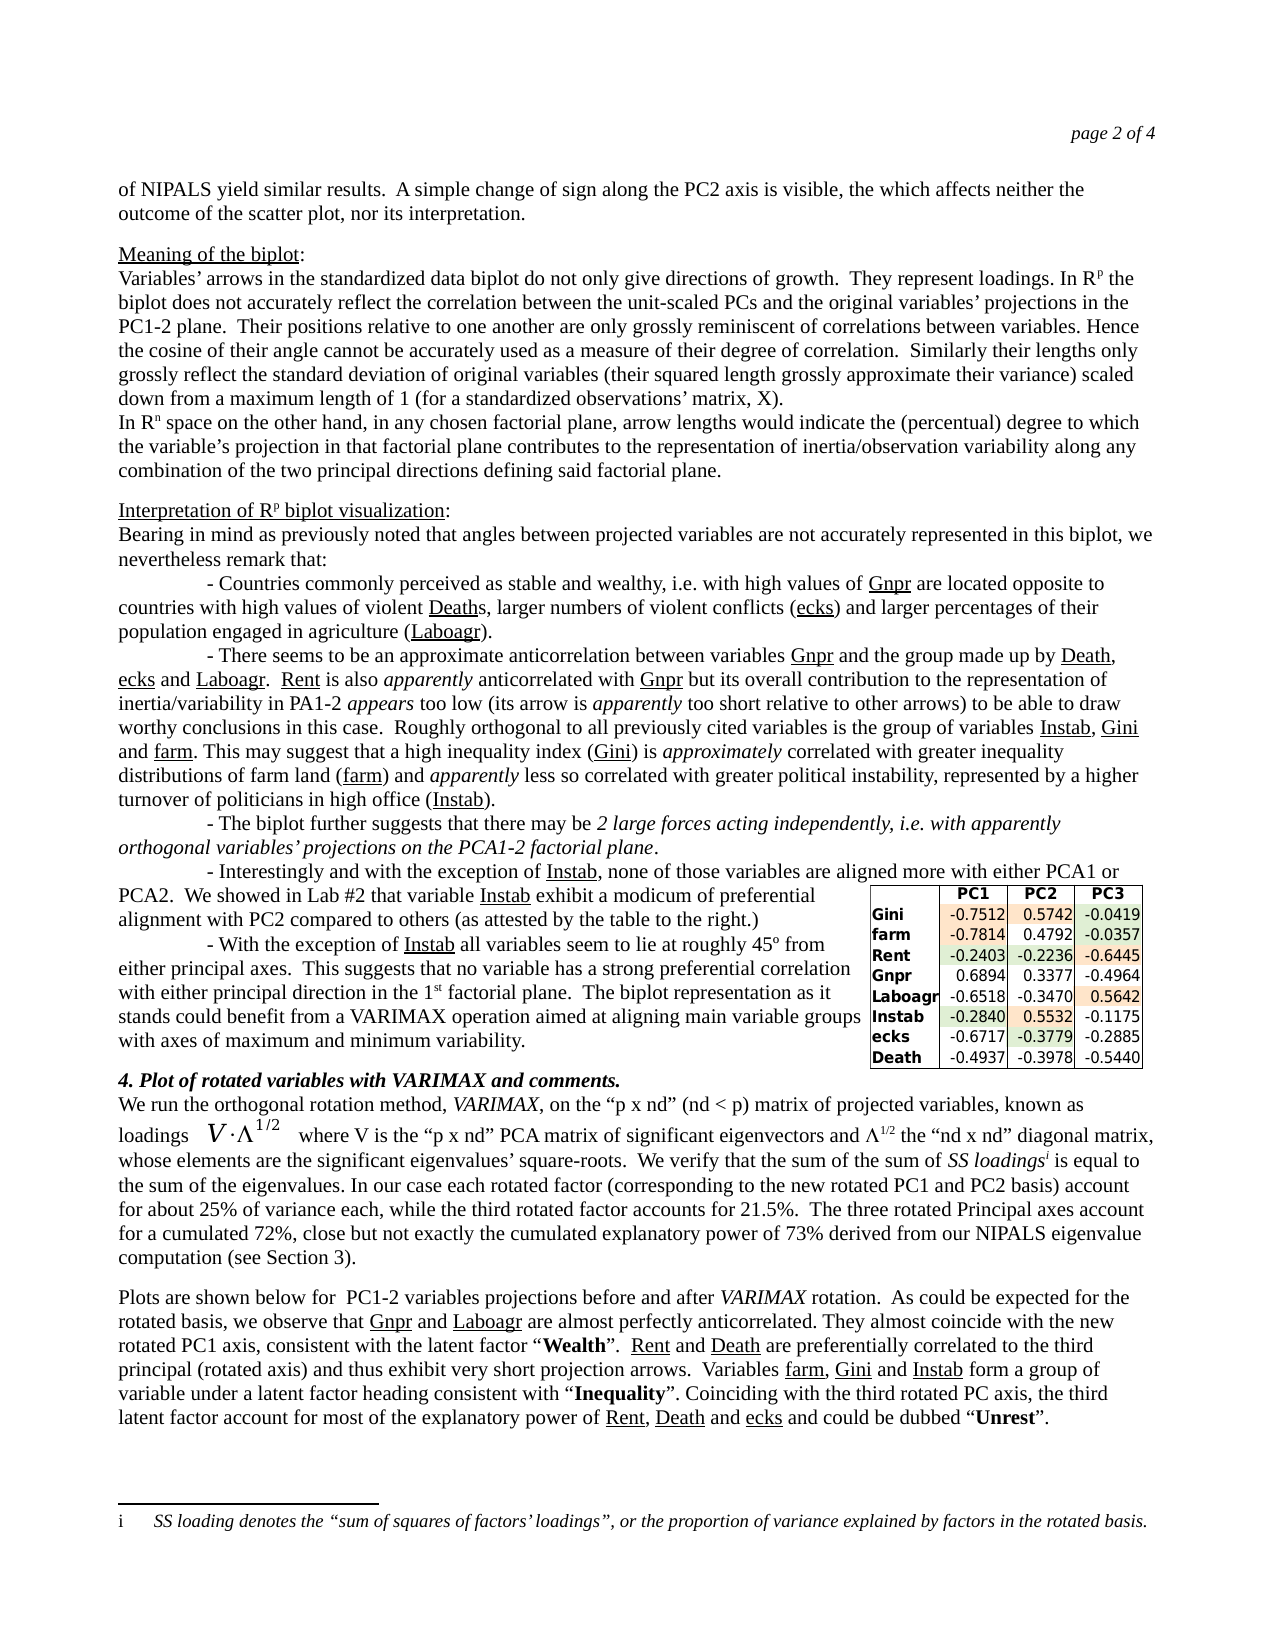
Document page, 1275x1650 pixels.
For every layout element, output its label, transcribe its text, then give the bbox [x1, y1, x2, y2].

text Meaning of the biplot: Variables’ arrows in the standardized data biplot do not only give directions of growth. They represent loadings. In Rp the biplot does not accurately reflect the correlation between the unit-scaled PCs and the original variables’ projections in the PC1-2 plane. Their positions relative to one another are only grossly reminiscent of correlations between variables. Hence the cosine of their angle cannot be accurately used as a measure of their degree of correlation. Similarly their lengths only grossly reflect the standard deviation of original variables (their squared length grossly approximate their variance) scaled down from a maximum length of 1 (for a standardized observations’ matrix, X). In Rn space on the other hand, in any chosen factorial plane, arrow lengths would indicate the (percentual) degree to which the variable’s projection in that factorial plane contributes to the representation of inertia/observation variability along any combination of the two principal directions defining said factorial plane. [118, 241, 1157, 482]
text of NIPALS yield similar results. A simple change of sign along the PC2 axis is visible, the which affects neither the outcome of the scatter plot, nor its interpretation. [118, 177, 1157, 225]
text SS loading denotes the “sum of squares of factors’ loadings”, or the proportion of variance explained by factors in the rotated basis. [118, 1510, 1157, 1532]
text Plots are shown below for PC1-2 variables projections before and after VARIMAX rotation. As could be expected for the rotated basis, we observe that Gnpr and Laboagr are almost perfectly anticorrelated. They almost coincide with the new rotated PC1 axis, consistent with the latent factor “Wealth”. Rent and Death are preferentially correlated to the third principal (rotated axis) and thus exhibit very short projection arrows. Variables farm, Gini and Instab form a group of variable under a latent factor heading consistent with “Inequality”. Coinciding with the third rotated PC axis, the third latent factor account for most of the explanatory power of Rent, Death and ecks and could be dubbed “Unrest”. [118, 1285, 1157, 1429]
text Interpretation of Rp biplot visualization: Bearing in mind as previously noted that angles between projected variables are not accurately represented in this biplot, we nevertheless remark that: - Countries commonly perceived as stable and wealthy, i.e. with high values of Gnpr are located opposite to countries with high values of violent Deaths, larger numbers of violent conflicts (ecks) and larger percentages of their population engaged in agriculture (Laboagr). - There seems to be an approximate anticorrelation between variables Gnpr and the group made up by Death, ecks and Laboagr. Rent is also apparently anticorrelated with Gnpr but its overall contribution to the representation of inertia/variability in PA1-2 appears too low (its arrow is apparently too short relative to other arrows) to be able to draw worthy conclusions in this case. Roughly orthogonal to all previously cited variables is the group of variables Instab, Gini and farm. This may suggest that a high inequality index (Gini) is approximately correlated with greater inequality distributions of farm land (farm) and apparently less so correlated with greater political instability, represented by a higher turnover of politicians in high office (Instab). - The biplot further suggests that there may be 2 large forces acting independently, i.e. with apparently orthogonal variables’ projections on the PCA1-2 factorial plane. - Interestingly and with the exception of Instab, none of those variables are aligned more with either PCA1 or PCA2. We showed in Lab #2 that variable Instab exhibit a modicum of preferential alignment with PC2 compared to others (as attested by the table to the right.) - With the exception of Instab all variables seem to lie at roughly 45º from either principal axes. This suggests that no variable has a strong preferential correlation with either principal direction in the 1st factorial plane. The biplot representation as it stands could benefit from a VARIMAX operation aimed at aligning main variable groups with axes of maximum and minimum variability. [118, 498, 1157, 1052]
text 4. Plot of rotated variables with VARIMAX and comments. We run the orthogonal rotation method, VARIMAX, on the “p x nd” (nd < p) matrix of projected variables, known as loadingswhere V is the “p x nd” PCA matrix of significant eigenvectors and Λ1/2 the “nd x nd” diagonal matrix, whose elements are the significant eigenvalues’ square-roots. We verify that the sum of the sum of SS loadings is equal to the sum of the eigenvalues. In our case each rotated factor (corresponding to the new rotated PC1 and PC2 basis) account for about 25% of variance each, while the third rotated factor accounts for 21.5%. The three rotated Principal axes account for a cumulated 72%, close but not exactly the cumulated explanatory power of 73% derived from our NIPALS eigenvalue computation (see Section 3). [118, 1068, 1157, 1269]
